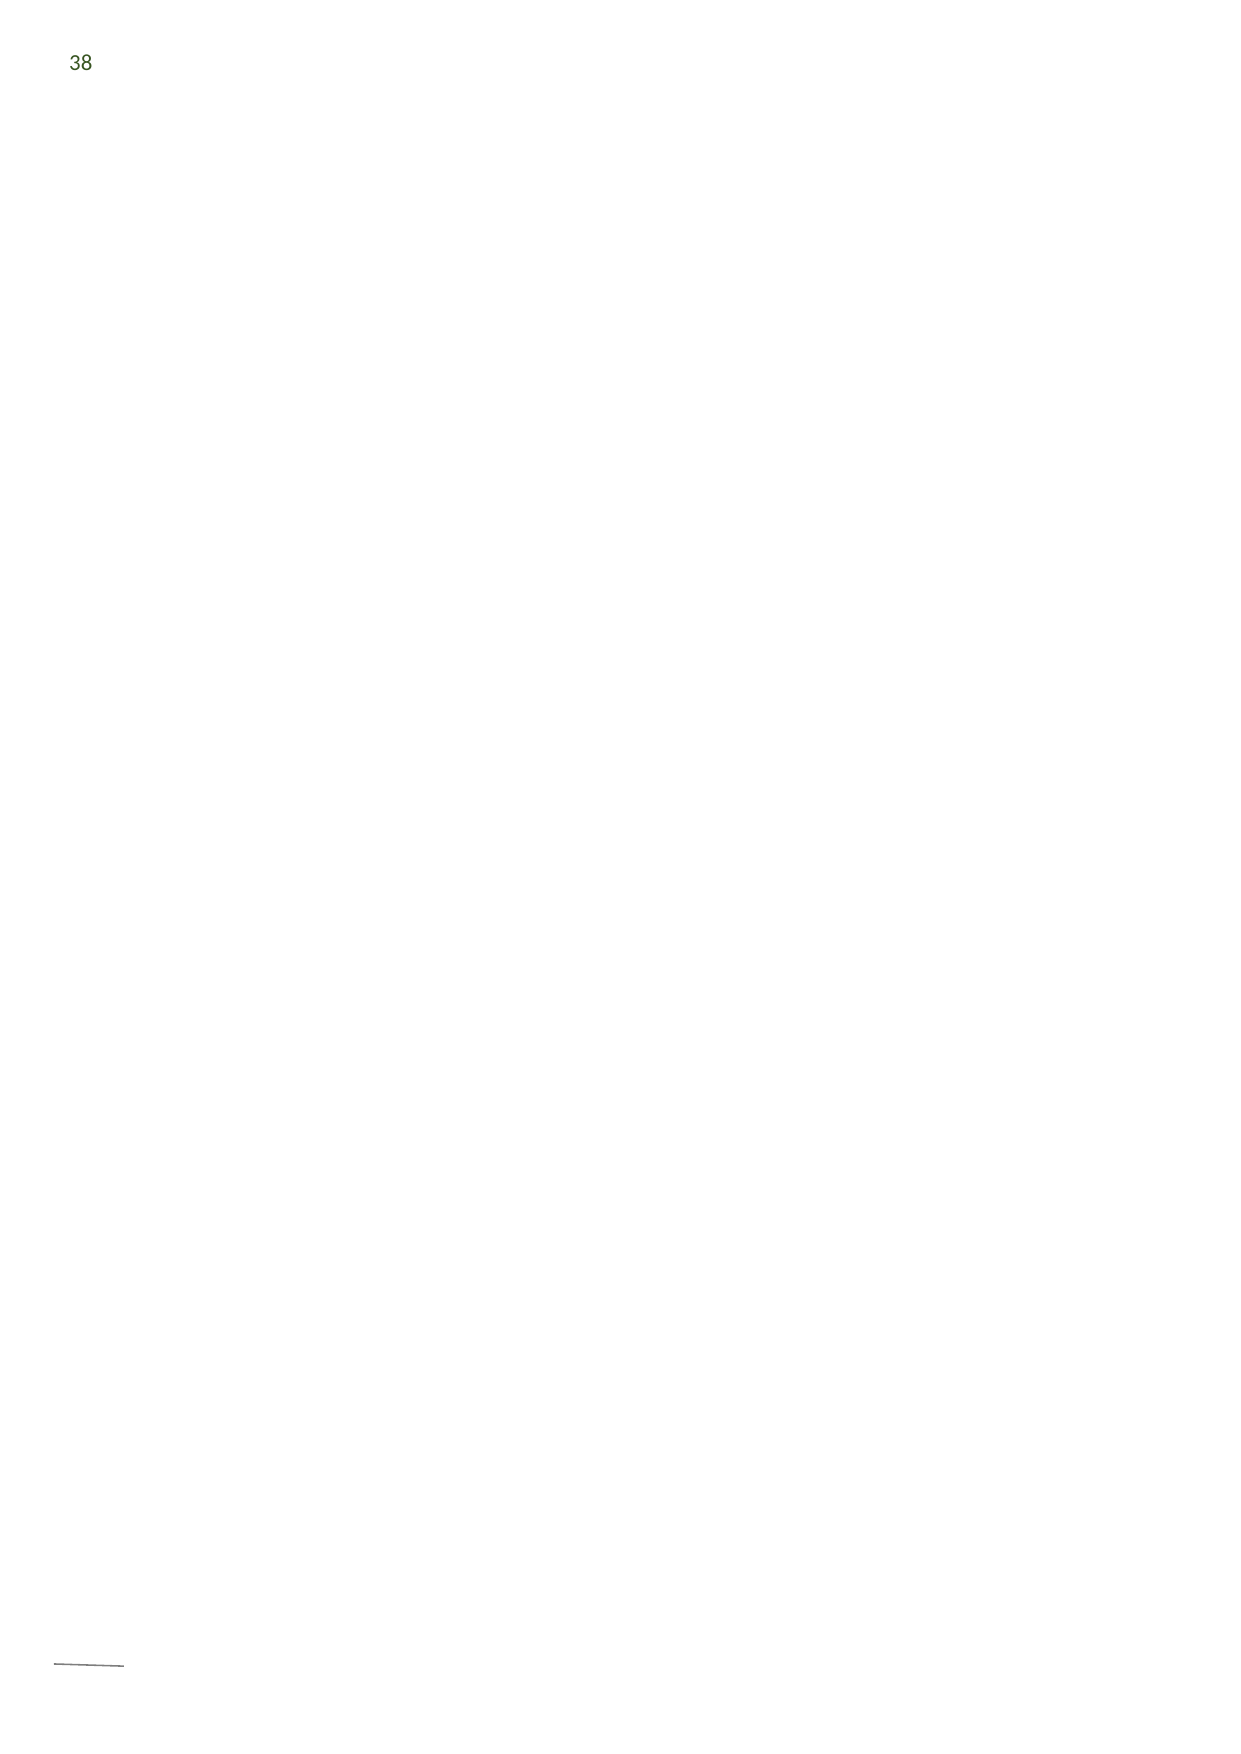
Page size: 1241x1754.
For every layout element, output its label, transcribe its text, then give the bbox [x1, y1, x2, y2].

text 38 [69, 50, 1066, 76]
